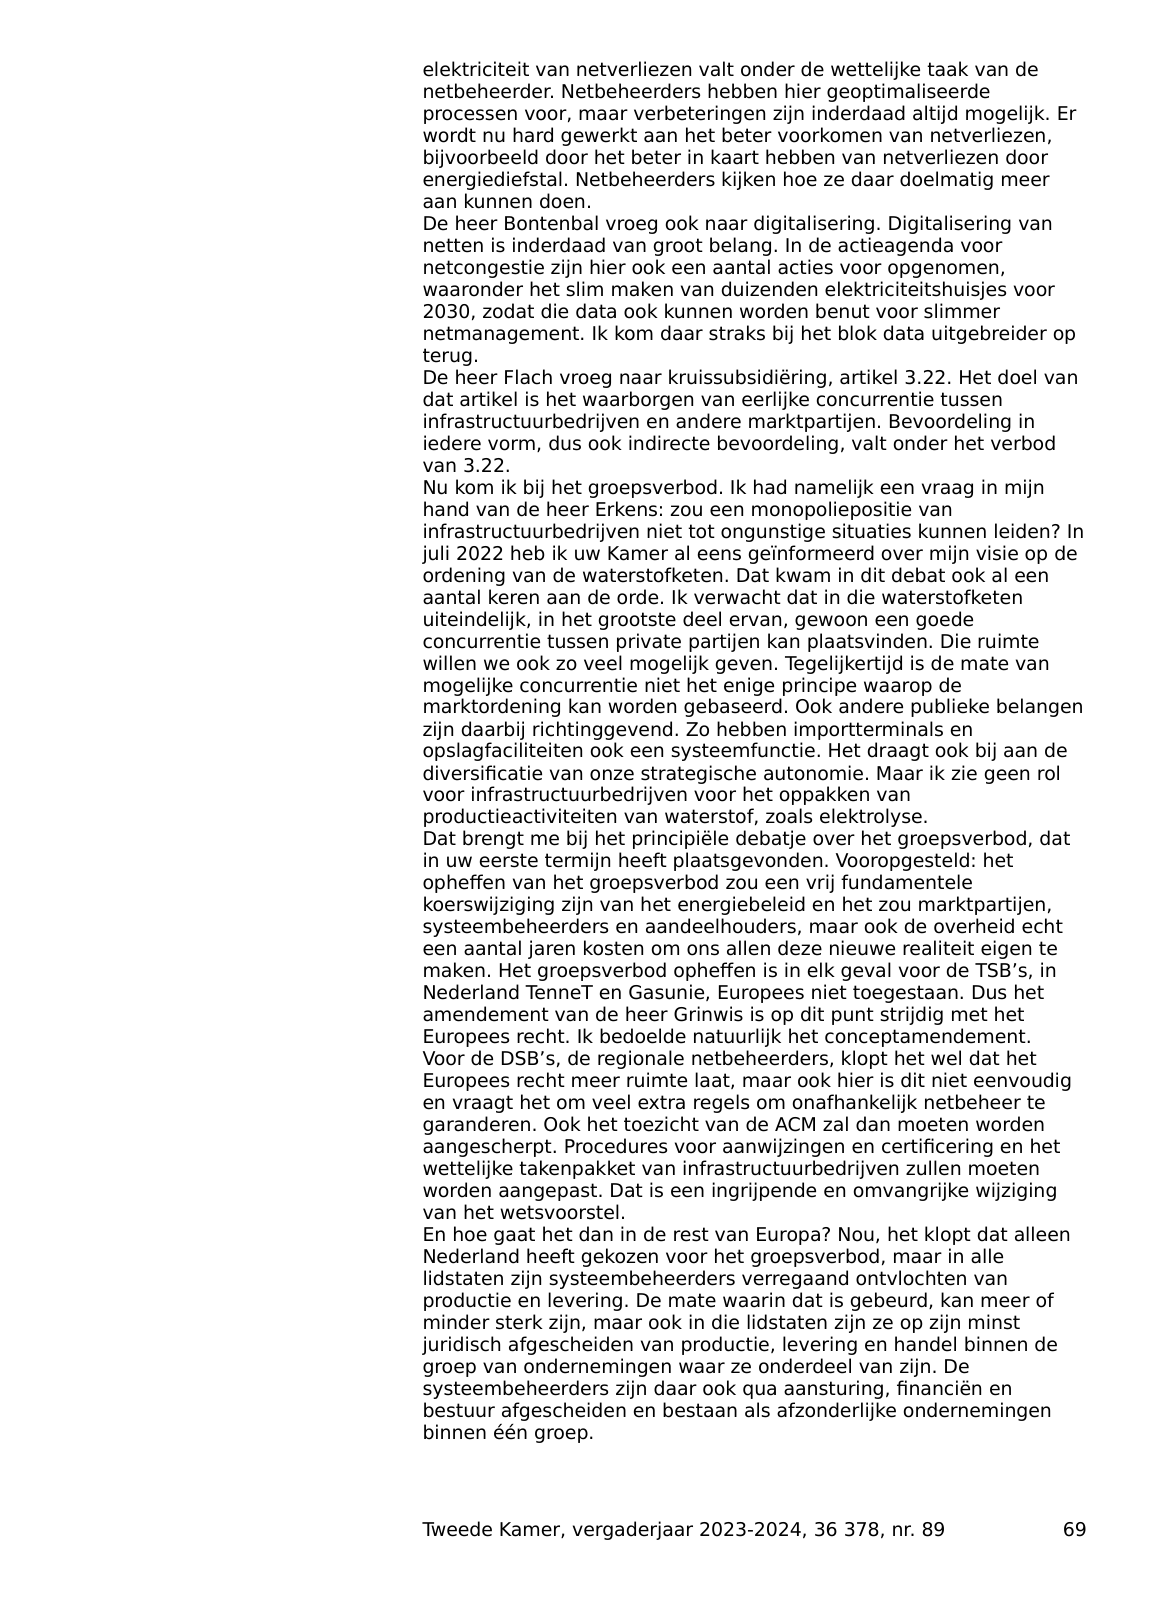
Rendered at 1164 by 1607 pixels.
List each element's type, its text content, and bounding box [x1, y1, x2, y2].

text elektriciteit van netverliezen valt onder de wettelijke taak van de netbeheerder. Netbeheerders hebben hier geoptimaliseerde processen voor, maar verbeteringen zijn inderdaad altijd mogelijk. Er wordt nu hard gewerkt aan het beter voorkomen van netverliezen, bijvoorbeeld door het beter in kaart hebben van netverliezen door energiediefstal. Netbeheerders kijken hoe ze daar doelmatig meer aan kunnen doen. [422, 59, 1087, 213]
text De heer Flach vroeg naar kruissubsidiëring, artikel 3.22. Het doel van dat artikel is het waarborgen van eerlijke concurrentie tussen infrastructuurbedrijven en andere marktpartijen. Bevoordeling in iedere vorm, dus ook indirecte bevoordeling, valt onder het verbod van 3.22. [422, 367, 1087, 477]
text En hoe gaat het dan in de rest van Europa? Nou, het klopt dat alleen Nederland heeft gekozen voor het groepsverbod, maar in alle lidstaten zijn systeembeheerders verregaand ontvlochten van productie en levering. De mate waarin dat is gebeurd, kan meer of minder sterk zijn, maar ook in die lidstaten zijn ze op zijn minst juridisch afgescheiden van productie, levering en handel binnen de groep van ondernemingen waar ze onderdeel van zijn. De systeembeheerders zijn daar ook qua aansturing, financiën en bestuur afgescheiden en bestaan als afzonderlijke ondernemingen binnen één groep. [422, 1224, 1087, 1444]
text Dat brengt me bij het principiële debatje over het groepsverbod, dat in uw eerste termijn heeft plaatsgevonden. Vooropgesteld: het opheffen van het groepsverbod zou een vrij fundamentele koerswijziging zijn van het energiebeleid en het zou marktpartijen, systeembeheerders en aandeelhouders, maar ook de overheid echt een aantal jaren kosten om ons allen deze nieuwe realiteit eigen te maken. Het groepsverbod opheffen is in elk geval voor de TSB’s, in Nederland TenneT en Gasunie, Europees niet toegestaan. Dus het amendement van de heer Grinwis is op dit punt strijdig met het Europees recht. Ik bedoelde natuurlijk het conceptamendement. [422, 828, 1087, 1048]
text Voor de DSB’s, de regionale netbeheerders, klopt het wel dat het Europees recht meer ruimte laat, maar ook hier is dit niet eenvoudig en vraagt het om veel extra regels om onafhankelijk netbeheer te garanderen. Ook het toezicht van de ACM zal dan moeten worden aangescherpt. Procedures voor aanwijzingen en certificering en het wettelijke takenpakket van infrastructuurbedrijven zullen moeten worden aangepast. Dat is een ingrijpende en omvangrijke wijziging van het wetsvoorstel. [422, 1048, 1087, 1224]
text Nu kom ik bij het groepsverbod. Ik had namelijk een vraag in mijn hand van de heer Erkens: zou een monopoliepositie van infrastructuurbedrijven niet tot ongunstige situaties kunnen leiden? In juli 2022 heb ik uw Kamer al eens geïnformeerd over mijn visie op de ordening van de waterstofketen. Dat kwam in dit debat ook al een aantal keren aan de orde. Ik verwacht dat in die waterstofketen uiteindelijk, in het grootste deel ervan, gewoon een goede concurrentie tussen private partijen kan plaatsvinden. Die ruimte willen we ook zo veel mogelijk geven. Tegelijkertijd is de mate van mogelijke concurrentie niet het enige principe waarop de marktordening kan worden gebaseerd. Ook andere publieke belangen zijn daarbij richtinggevend. Zo hebben importterminals en opslagfaciliteiten ook een systeemfunctie. Het draagt ook bij aan de diversificatie van onze strategische autonomie. Maar ik zie geen rol voor infrastructuurbedrijven voor het oppakken van productieactiviteiten van waterstof, zoals elektrolyse. [422, 477, 1087, 828]
text De heer Bontenbal vroeg ook naar digitalisering. Digitalisering van netten is inderdaad van groot belang. In de actieagenda voor netcongestie zijn hier ook een aantal acties voor opgenomen, waaronder het slim maken van duizenden elektriciteitshuisjes voor 2030, zodat die data ook kunnen worden benut voor slimmer netmanagement. Ik kom daar straks bij het blok data uitgebreider op terug. [422, 213, 1087, 367]
